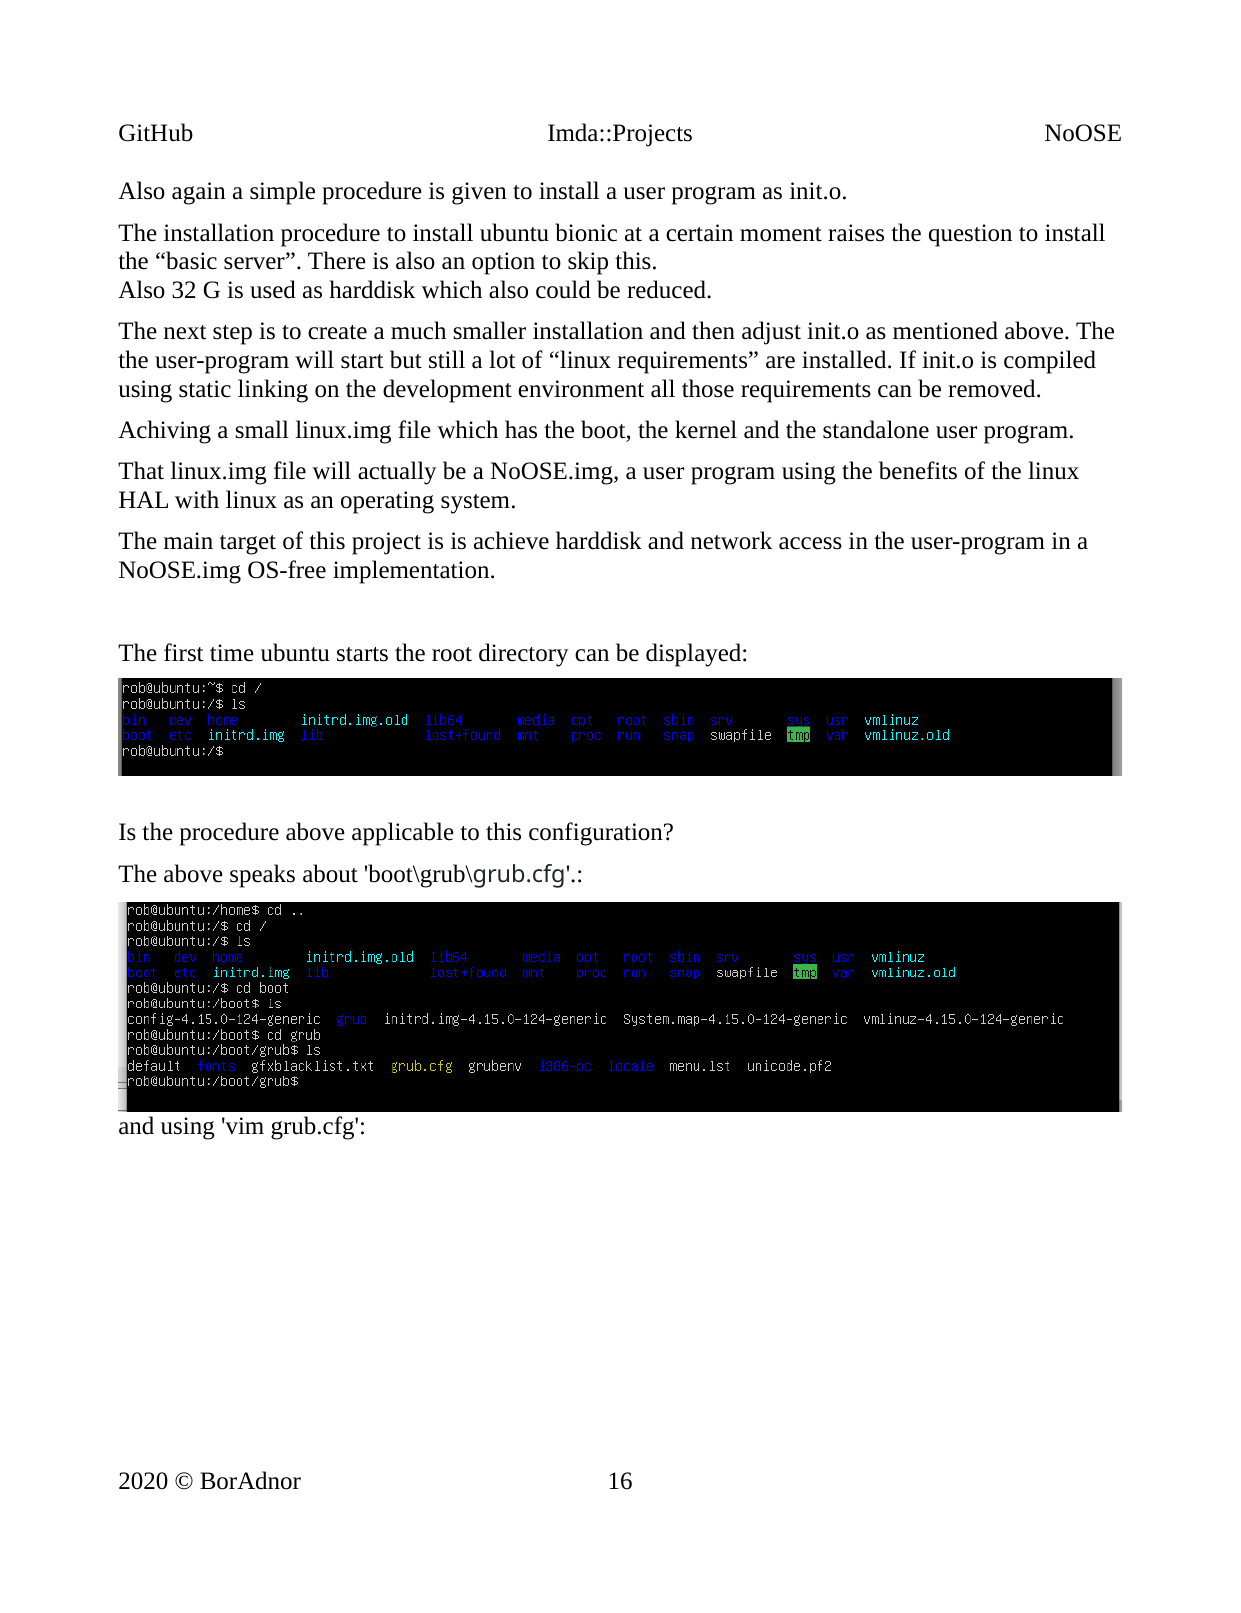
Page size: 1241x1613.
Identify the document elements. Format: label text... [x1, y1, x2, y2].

text Also again a simple procedure is given to install a user program as init.o. [118, 176, 1122, 205]
text That linux.img file will actually be a NoOSE.img, a user program using the benefits of the linux HAL with linux as an operating system. [118, 456, 1122, 514]
text The installation procedure to install ubuntu bionic at a certain moment raises the question to install the “basic server”. There is also an option to skip this. Also 32 G is used as harddisk which also could be reduced. [118, 218, 1122, 304]
text Is the procedure above applicable to this configuration? [118, 817, 1122, 845]
picture [118, 678, 1123, 776]
text Achiving a small linux.img file which has the boot, the kernel and the standalone user program. [118, 415, 1122, 444]
text The main target of this project is is achieve harddisk and network access in the user-program in a NoOSE.img OS-free implementation. [118, 526, 1122, 584]
text The next step is to create a much smaller installation and then adjust init.o as mentioned above. The the user-program will start but still a lot of “linux requirements” are installed. If init.o is compiled using static linking on the development environment all those requirements can be removed. [118, 316, 1122, 403]
text The first time ubuntu starts the root directory can be displayed: [118, 638, 1122, 666]
picture [118, 902, 1123, 1112]
text and using 'vim grub.cfg': [118, 1112, 1122, 1140]
text The above speaks about 'boot\grub\grub.cfg'.: [118, 858, 1122, 890]
